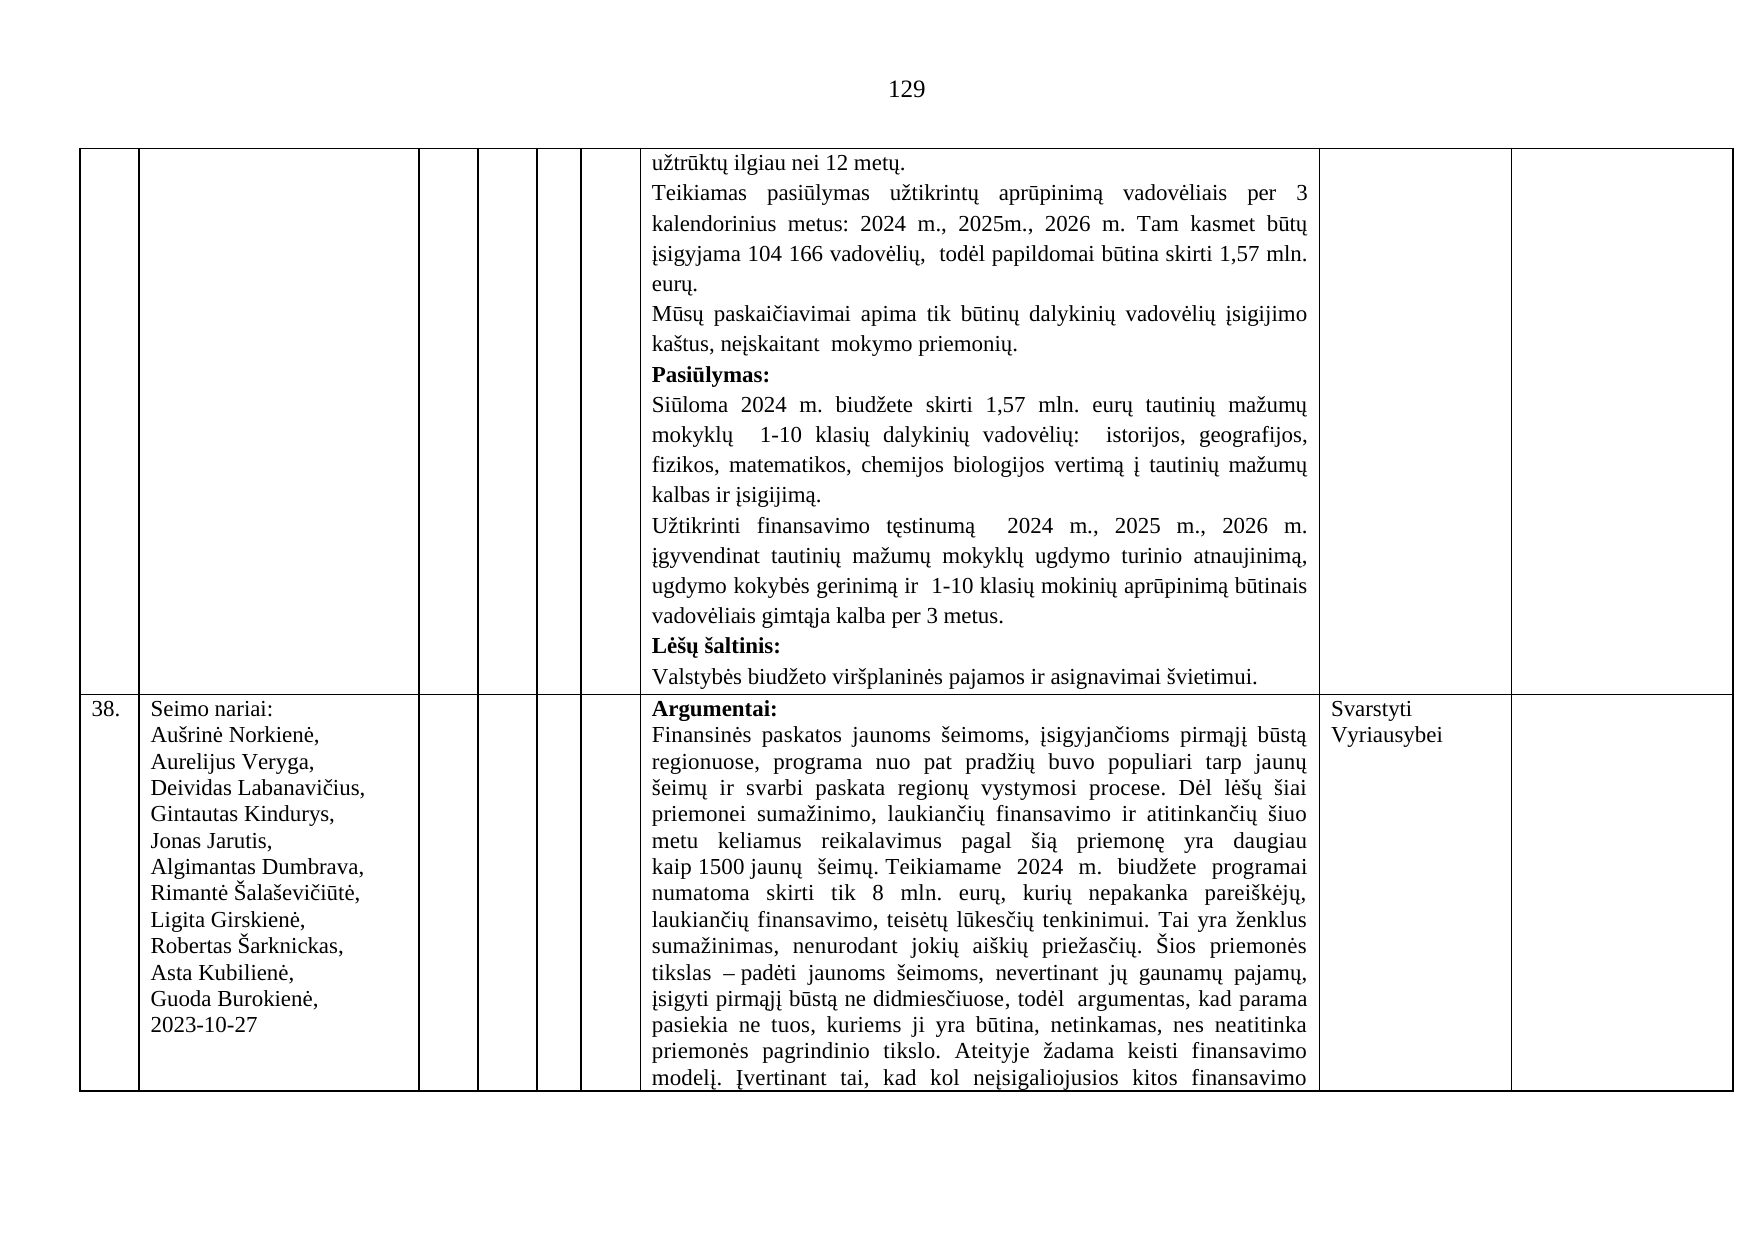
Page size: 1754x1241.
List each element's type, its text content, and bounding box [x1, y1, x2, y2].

table_cell [538, 695, 580, 1090]
table_cell [140, 149, 418, 693]
table_cell [538, 149, 580, 693]
table_cell [582, 695, 640, 1090]
table_cell [420, 695, 477, 1090]
table_cell Seimo nariai: Aušrinė Norkienė, Aurelijus Veryga, Deividas Labanavičius, Gintautas Kindurys, Jonas Jarutis, Algimantas Dumbrava, Rimantė Šalaševičiūtė, Ligita Girskienė, Robertas Šarknickas, Asta Kubilienė, Guoda Burokienė, 2023-10-27 [140, 695, 418, 1090]
table_cell Argumentai: Finansinės paskatos jaunoms šeimoms, įsigyjančioms pirmąjį būstą regionuose, programa nuo pat pradžių buvo populiari tarp jaunų šeimų ir svarbi paskata regionų vystymosi procese. Dėl lėšų šiai priemonei sumažinimo, laukiančių finansavimo ir atitinkančių šiuo metu keliamus reikalavimus pagal šią priemonę yra daugiau kaip 1500 jaunų šeimų. Teikiamame 2024 m. biudžete programai numatoma skirti tik 8 mln. eurų, kurių nepakanka pareiškėjų, laukiančių finansavimo, teisėtų lūkesčių tenkinimui. Tai yra ženklus sumažinimas, nenurodant jokių aiškių priežasčių. Šios priemonės tikslas – padėti jaunoms šeimoms, nevertinant jų gaunamų pajamų, įsigyti pirmąjį būstą ne didmiesčiuose, todėl argumentas, kad parama pasiekia ne tuos, kuriems ji yra būtina, netinkamas, nes neatitinka priemonės pagrindinio tikslo. Ateityje žadama keisti finansavimo modelį. Įvertinant tai, kad kol neįsigaliojusios kitos finansavimo [641, 695, 1319, 1090]
table_cell 38. [81, 695, 138, 1090]
table_cell [1512, 695, 1732, 1090]
table_cell [479, 149, 536, 693]
table_cell [81, 149, 138, 693]
table_cell Svarstyti Vyriausybei [1320, 695, 1511, 1090]
table_cell [479, 695, 536, 1090]
table_cell užtrūktų ilgiau nei 12 metų. Teikiamas pasiūlymas užtikrintų aprūpinimą vadovėliais per 3 kalendorinius metus: 2024 m., 2025m., 2026 m. Tam kasmet būtų įsigyjama 104 166 vadovėlių, todėl papildomai būtina skirti 1,57 mln. eurų. Mūsų paskaičiavimai apima tik būtinų dalykinių vadovėlių įsigijimo kaštus, neįskaitant mokymo priemonių. Pasiūlymas: Siūloma 2024 m. biudžete skirti 1,57 mln. eurų tautinių mažumų mokyklų 1-10 klasių dalykinių vadovėlių: istorijos, geografijos, fizikos, matematikos, chemijos biologijos vertimą į tautinių mažumų kalbas ir įsigijimą. Užtikrinti finansavimo tęstinumą 2024 m., 2025 m., 2026 m. įgyvendinat tautinių mažumų mokyklų ugdymo turinio atnaujinimą, ugdymo kokybės gerinimą ir 1-10 klasių mokinių aprūpinimą būtinais vadovėliais gimtąja kalba per 3 metus. Lėšų šaltinis: Valstybės biudžeto viršplaninės pajamos ir asignavimai švietimui. [641, 149, 1319, 693]
table_cell [582, 149, 640, 693]
table_cell [420, 149, 477, 693]
table_cell [1320, 149, 1511, 693]
table_cell [1512, 149, 1732, 693]
